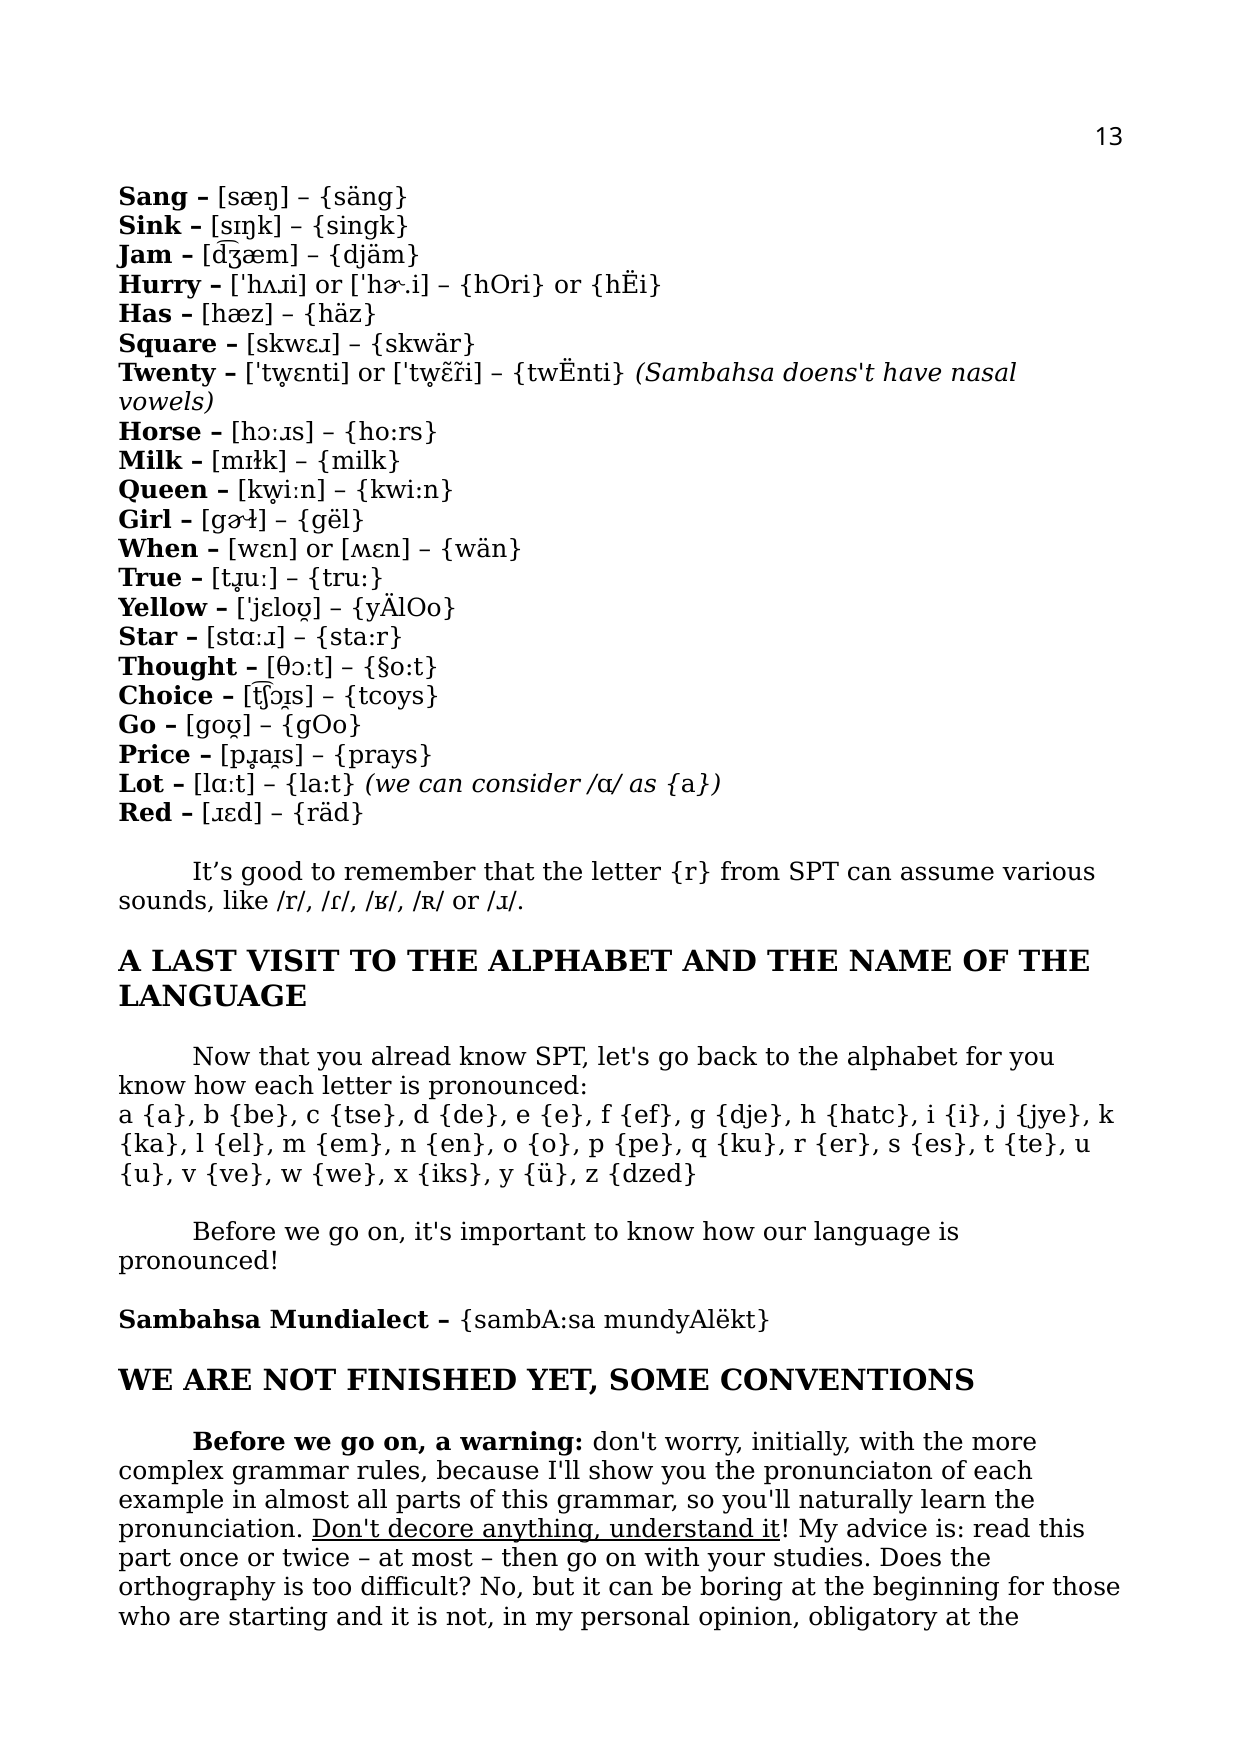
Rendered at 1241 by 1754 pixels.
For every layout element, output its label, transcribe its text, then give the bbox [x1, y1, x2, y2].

text a {a}, b {be}, c {tse}, d {de}, e {e}, f {ef}, g {dje}, h {hatc}, i {i}, j {jye}, k {ka}, l {el}, m {em}, n {en}, o {o}, p {pe}, q {ku}, r {er}, s {es}, t {te}, u {u}, v {ve}, w {we}, x {iks}, y {ü}, z {dzed} [118, 1100, 1123, 1188]
text Girl – [gɚɫ] – {gël} [118, 504, 1123, 534]
text Horse – [hɔːɹs] – {ho:rs} [118, 416, 1123, 446]
text Jam – [d͡ʒæm] – {djäm} [118, 240, 1123, 270]
text Sambahsa Mundialect – {sambA:sa mundyAlëkt} [118, 1304, 1123, 1334]
text Before we go on, a warning: don't worry, initially, with the more complex grammar rules, because I'll show you the pronunciaton of each example in almost all parts of this grammar, so you'll naturally learn the pronunciation. Don't decore anything, understand it! My advice is: read this part once or twice – at most – then go on with your studies. Does the orthography is too difficult? No, but it can be boring at the beginning for those who are starting and it is not, in my personal opinion, obligatory at the [118, 1427, 1123, 1631]
text Sang – [sæŋ] – {säng} [118, 182, 1123, 211]
text It’s good to remember that the letter {r} from SPT can assume various sounds, like /r/, /ɾ/, /ʁ/, /ʀ/ or /ɹ/. [118, 857, 1123, 915]
text Yellow – [ˈjɛloʊ̯] – {yÄlOo} [118, 593, 1123, 622]
text Go – [goʊ̯] – {gOo} [118, 710, 1123, 739]
text Has – [hæz] – {häz} [118, 299, 1123, 328]
text Queen – [kw̥iːn] – {kwi:n} [118, 475, 1123, 504]
text True – [tɹ̥uː] – {tru:} [118, 563, 1123, 593]
text Star – [stɑːɹ] – {sta:r} [118, 622, 1123, 651]
text Milk – [mɪɫk] – {milk} [118, 446, 1123, 475]
subtitle WE ARE NOT FINISHED YET, SOME CONVENTIONS [118, 1363, 1123, 1397]
text Price – [pɹ̥aɪ̯s] – {prays} [118, 739, 1123, 769]
text Lot – [lɑːt] – {la:t} (we can consider /ɑ/ as {a}) [118, 769, 1123, 798]
text Now that you alread know SPT, let's go back to the alphabet for you know how each letter is pronounced: [118, 1042, 1123, 1100]
text When – [wɛn] or [ʍɛn] – {wän} [118, 534, 1123, 563]
text Thought – [θɔːt] – {§o:t} [118, 651, 1123, 681]
text Red – [ɹɛd] – {räd} [118, 798, 1123, 828]
text Twenty – [ˈtw̥ɛnti] or [ˈtw̥ɛ̃ɾ̃i] – {twËnti} (Sambahsa doens't have nasal vowels) [118, 358, 1123, 416]
text Sink – [sɪŋk] – {singk} [118, 211, 1123, 240]
text Before we go on, it's important to know how our language is pronounced! [118, 1217, 1123, 1275]
text Hurry – [ˈhʌɹi] or [ˈhɚ.i] – {hOri} or {hËi} [118, 270, 1123, 299]
text Square – [skwɛɹ] – {skwär} [118, 328, 1123, 358]
subtitle A LAST VISIT TO THE ALPHABET AND THE NAME OF THE LANGUAGE [118, 944, 1123, 1013]
text Choice – [t͡ʃɔɪ̯s] – {tcoys} [118, 681, 1123, 710]
